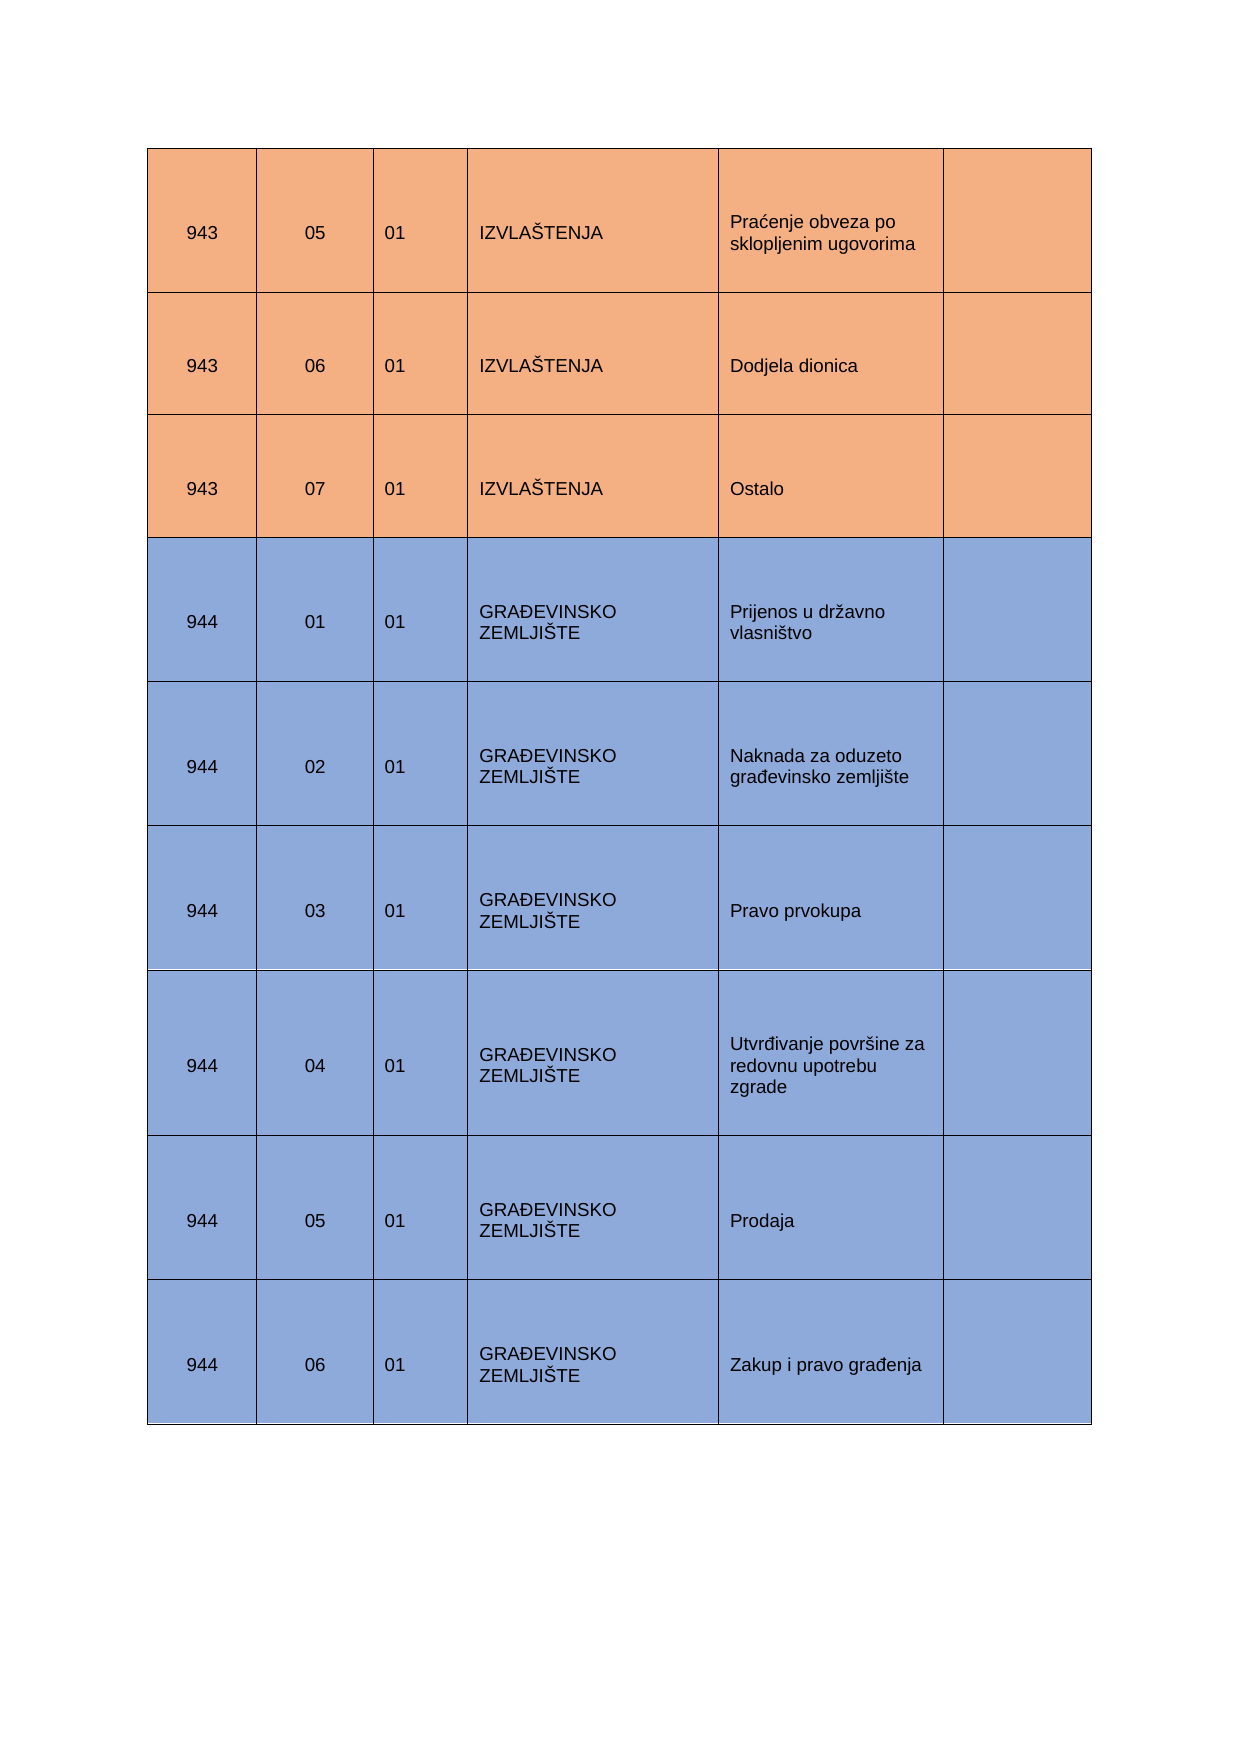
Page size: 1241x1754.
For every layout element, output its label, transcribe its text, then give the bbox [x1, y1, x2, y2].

table_cell IZVLAŠTENJA [468, 149, 718, 292]
table_cell 01 [374, 538, 467, 681]
table_cell 01 [374, 293, 467, 414]
table_cell Ostalo [719, 415, 943, 537]
table_cell 01 [257, 538, 373, 681]
table_cell 944 [148, 971, 256, 1135]
table_cell Dodjela dionica [719, 293, 943, 414]
table_cell 06 [257, 1280, 373, 1423]
table_cell 01 [374, 826, 467, 969]
table_cell 06 [257, 293, 373, 414]
table_cell Prijenos u državno vlasništvo [719, 538, 943, 681]
table_cell 05 [257, 1136, 373, 1279]
table_cell 01 [374, 415, 467, 537]
table_cell [944, 1280, 1091, 1423]
table_cell [944, 415, 1091, 537]
table_cell [944, 682, 1091, 825]
table_cell 01 [374, 149, 467, 292]
table_cell 02 [257, 682, 373, 825]
table_cell 01 [374, 682, 467, 825]
table_cell 943 [148, 149, 256, 292]
table_cell GRAĐEVINSKO ZEMLJIŠTE [468, 1136, 718, 1279]
table_cell Naknada za oduzeto građevinsko zemljište [719, 682, 943, 825]
table_cell IZVLAŠTENJA [468, 293, 718, 414]
table_cell Utvrđivanje površine za redovnu upotrebu zgrade [719, 971, 943, 1135]
table_cell GRAĐEVINSKO ZEMLJIŠTE [468, 682, 718, 825]
table_cell 05 [257, 149, 373, 292]
table_cell [944, 1136, 1091, 1279]
table_cell GRAĐEVINSKO ZEMLJIŠTE [468, 1280, 718, 1423]
table_cell 944 [148, 1280, 256, 1423]
table_cell Prodaja [719, 1136, 943, 1279]
table_cell Pravo prvokupa [719, 826, 943, 969]
table_cell [944, 293, 1091, 414]
table_cell 01 [374, 971, 467, 1135]
table_cell 944 [148, 538, 256, 681]
table_cell 943 [148, 415, 256, 537]
table_cell 07 [257, 415, 373, 537]
table_cell GRAĐEVINSKO ZEMLJIŠTE [468, 826, 718, 969]
table_cell 01 [374, 1280, 467, 1423]
table_cell 03 [257, 826, 373, 969]
table_cell Zakup i pravo građenja [719, 1280, 943, 1423]
table_cell [944, 149, 1091, 292]
table_cell [944, 971, 1091, 1135]
table_cell 943 [148, 293, 256, 414]
table_cell 944 [148, 1136, 256, 1279]
table_cell 944 [148, 826, 256, 969]
table_cell [944, 538, 1091, 681]
table_cell 04 [257, 971, 373, 1135]
table_cell [944, 826, 1091, 969]
table_cell GRAĐEVINSKO ZEMLJIŠTE [468, 538, 718, 681]
table_cell IZVLAŠTENJA [468, 415, 718, 537]
table_cell 944 [148, 682, 256, 825]
table_cell Praćenje obveza po sklopljenim ugovorima [719, 149, 943, 292]
table_cell 01 [374, 1136, 467, 1279]
table_cell GRAĐEVINSKO ZEMLJIŠTE [468, 971, 718, 1135]
